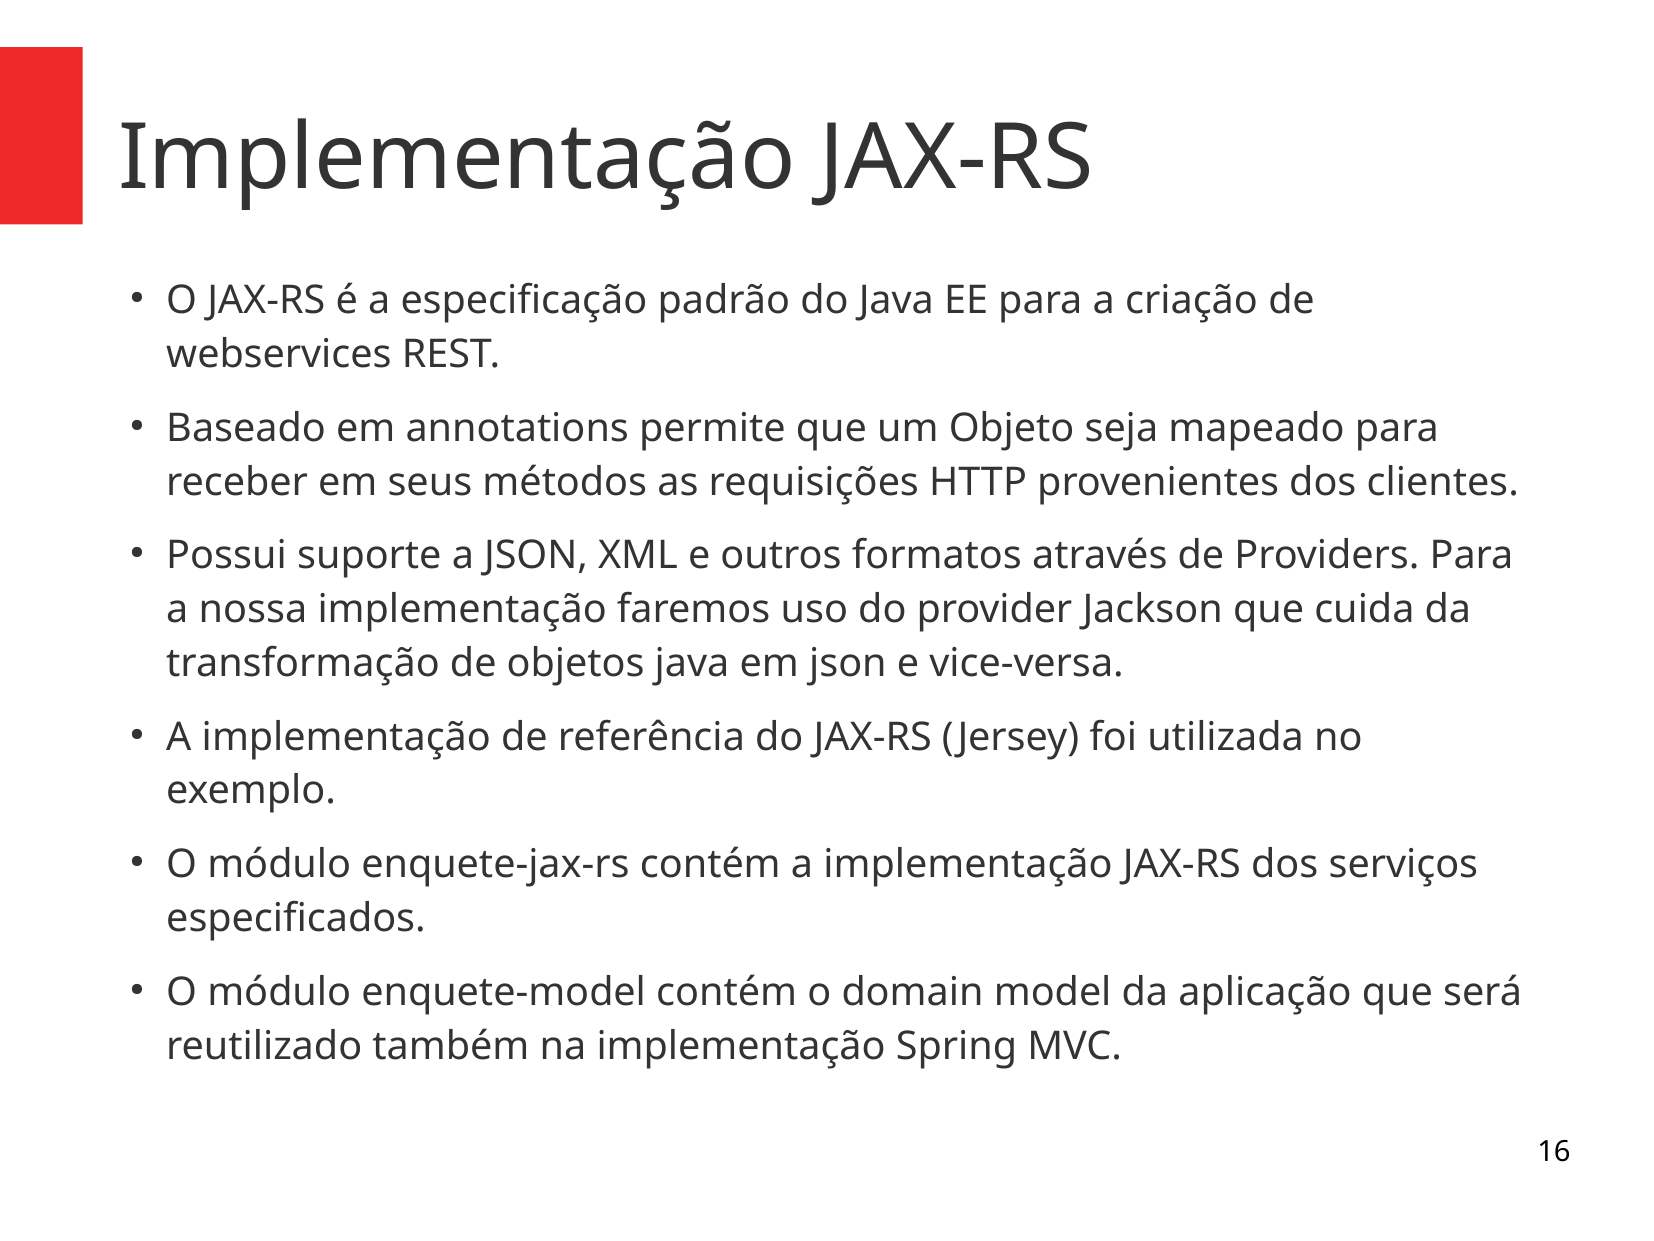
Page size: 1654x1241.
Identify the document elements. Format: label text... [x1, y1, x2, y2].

title Implementação JAX-RS [118, 49, 1571, 257]
list O JAX-RS é a especificação padrão do Java EE para a criação de webservices REST. Baseado em annotations permite que um Objeto seja mapeado para receber em seus métodos as requisições HTTP provenientes dos clientes. Possui suporte a JSON, XML e outros formatos através de Providers. Para a nossa implementação faremos uso do provider Jackson que cuida da transformação de objetos java em json e vice-versa. A implementação de referência do JAX-RS (Jersey) foi utilizada no exemplo. O módulo enquete-jax-rs contém a implementação JAX-RS dos serviços especificados. O módulo enquete-model contém o domain model da aplicação que será reutilizado também na implementação Spring MVC. [118, 271, 1536, 1123]
